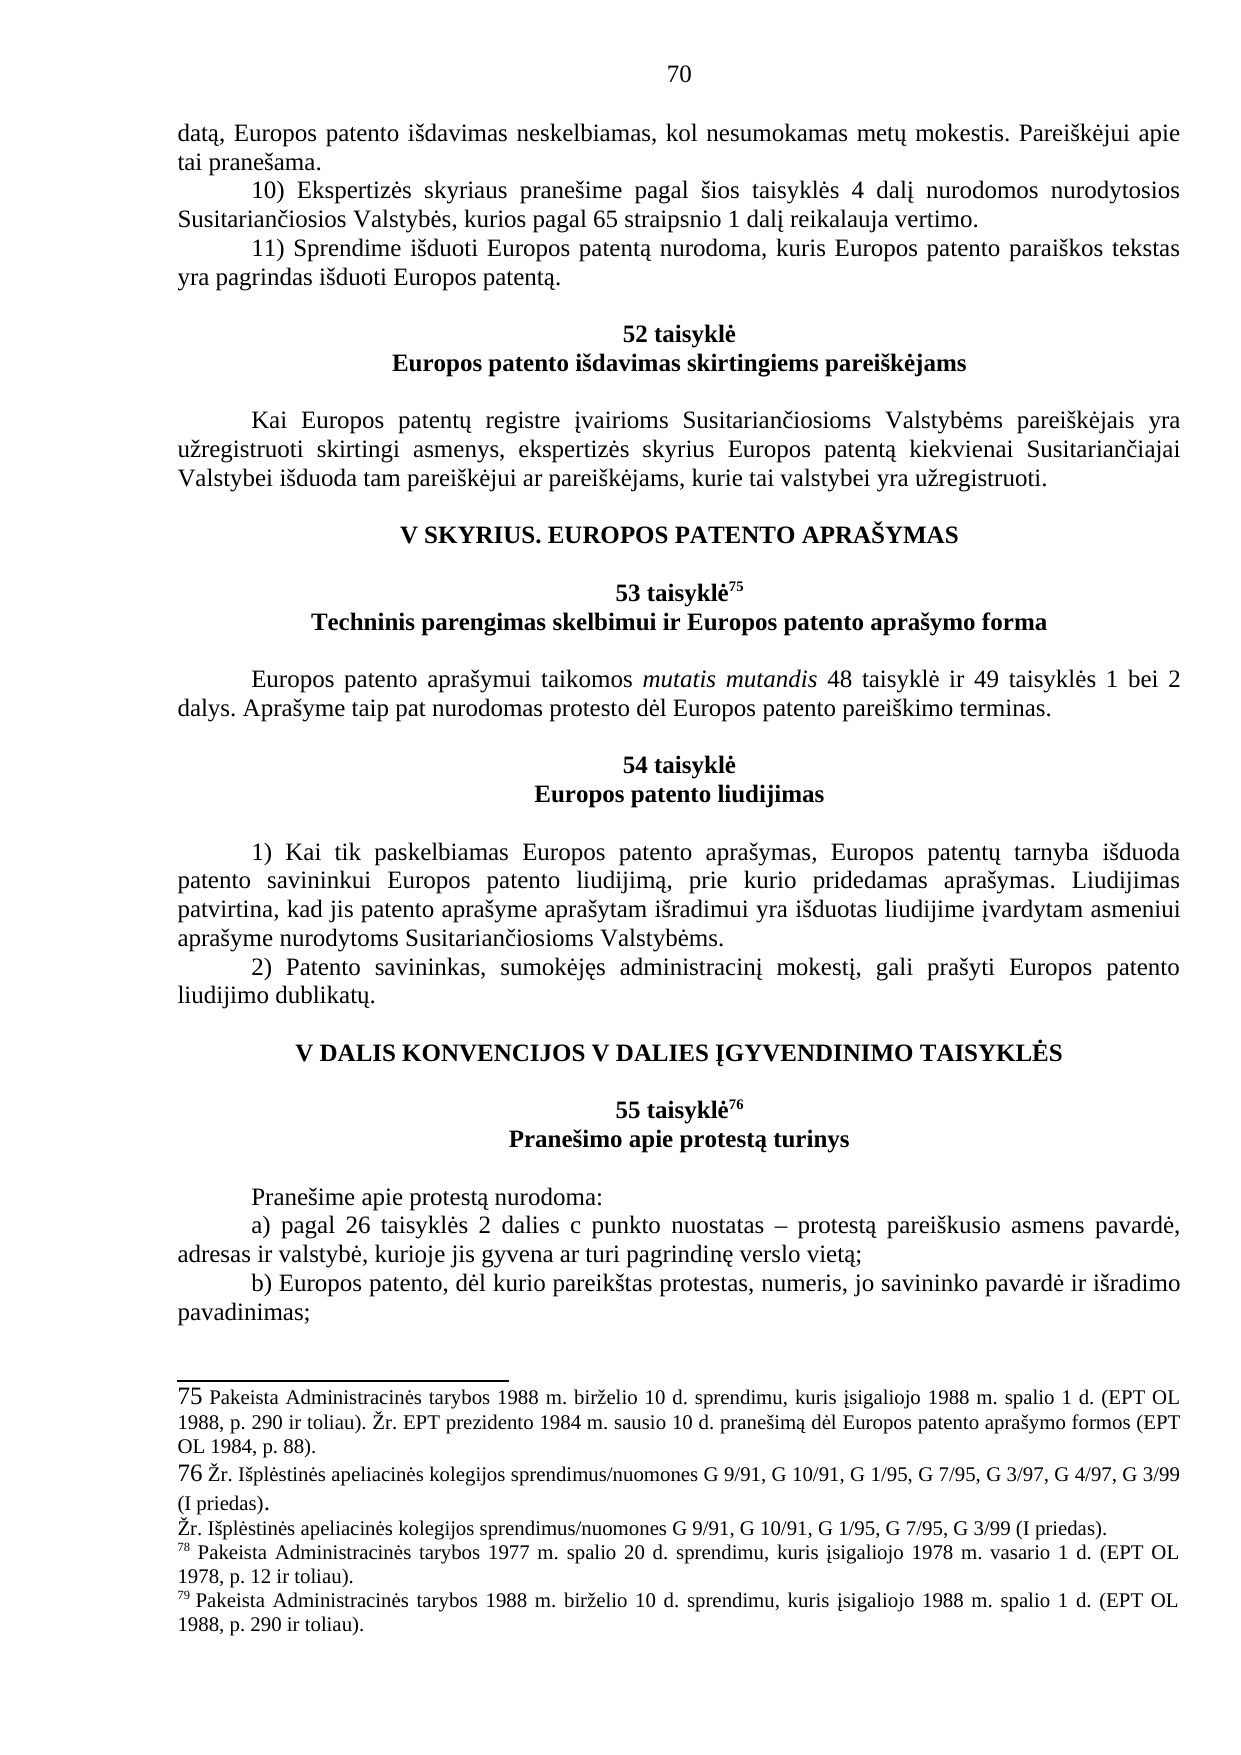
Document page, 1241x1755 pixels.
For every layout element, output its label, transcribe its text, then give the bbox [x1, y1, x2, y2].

text 1) Kai tik paskelbiamas Europos patento aprašymas, Europos patentų tarnyba išduoda patento savininkui Europos patento liudijimą, prie kurio pridedamas aprašymas. Liudijimas patvirtina, kad jis patento aprašyme aprašytam išradimui yra išduotas liudijime įvardytam asmeniui aprašyme nurodytoms Susitariančiosioms Valstybėms. [177, 837, 1181, 952]
text 54 taisyklė [177, 751, 1181, 779]
text Žr. Išplėstinės apeliacinės kolegijos sprendimus/nuomones G 9/91, G 10/91, G 1/95, G 7/95, G 3/97, G 4/97, G 3/99 (I priedas). [177, 1458, 1181, 1516]
text Europos patento išdavimas skirtingiems pareiškėjams [177, 348, 1181, 377]
text b) Europos patento, dėl kurio pareikštas protestas, numeris, jo savininko pavardė ir išradimo pavadinimas; [177, 1268, 1181, 1326]
text 2) Patento savininkas, sumokėjęs administracinį mokestį, gali prašyti Europos patento liudijimo dublikatų. [177, 952, 1181, 1009]
text V DALIS KONVENCIJOS V DALIES ĮGYVENDINIMO TAISYKLĖS [177, 1038, 1181, 1067]
text 79 Pakeista Administracinės tarybos 1988 m. birželio 10 d. sprendimu, kuris įsigaliojo 1988 m. spalio 1 d. (EPT OL 1988, p. 290 ir toliau). [177, 1588, 1181, 1636]
text Pakeista Administracinės tarybos 1988 m. birželio 10 d. sprendimu, kuris įsigaliojo 1988 m. spalio 1 d. (EPT OL 1988, p. 290 ir toliau). Žr. EPT prezidento 1984 m. sausio 10 d. pranešimą dėl Europos patento aprašymo formos (EPT OL 1984, p. 88). [177, 1381, 1181, 1458]
text Europos patento aprašymui taikomos mutatis mutandis 48 taisyklė ir 49 taisyklės 1 bei 2 dalys. Aprašyme taip pat nurodomas protesto dėl Europos patento pareiškimo terminas. [177, 664, 1181, 722]
text 55 taisyklė [177, 1096, 1181, 1124]
text Europos patento liudijimas [177, 779, 1181, 808]
text a) pagal 26 taisyklės 2 dalies c punkto nuostatas – protestą pareiškusio asmens pavardė, adresas ir valstybė, kurioje jis gyvena ar turi pagrindinę verslo vietą; [177, 1211, 1181, 1268]
text V skyrius. Europos patento aprašymas [177, 521, 1181, 549]
text Kai Europos patentų registre įvairioms Susitariančiosioms Valstybėms pareiškėjais yra užregistruoti skirtingi asmenys, ekspertizės skyrius Europos patentą kiekvienai Susitariančiajai Valstybei išduoda tam pareiškėjui ar pareiškėjams, kurie tai valstybei yra užregistruoti. [177, 406, 1181, 492]
text 78 Pakeista Administracinės tarybos 1977 m. spalio 20 d. sprendimu, kuris įsigaliojo 1978 m. vasario 1 d. (EPT OL 1978, p. 12 ir toliau). [177, 1540, 1181, 1588]
text Pranešimo apie protestą turinys [177, 1124, 1181, 1153]
text Pranešime apie protestą nurodoma: [177, 1182, 1181, 1211]
text Žr. Išplėstinės apeliacinės kolegijos sprendimus/nuomones G 9/91, G 10/91, G 1/95, G 7/95, G 3/99 (I priedas). [177, 1516, 1181, 1540]
text 11) Sprendime išduoti Europos patentą nurodoma, kuris Europos patento paraiškos tekstas yra pagrindas išduoti Europos patentą. [177, 233, 1181, 291]
text 52 taisyklė [177, 319, 1181, 348]
text Techninis parengimas skelbimui ir Europos patento aprašymo forma [177, 607, 1181, 636]
text datą, Europos patento išdavimas neskelbiamas, kol nesumokamas metų mokestis. Pareiškėjui apie tai pranešama. [177, 118, 1181, 176]
text 10) Ekspertizės skyriaus pranešime pagal šios taisyklės 4 dalį nurodomos nurodytosios Susitariančiosios Valstybės, kurios pagal 65 straipsnio 1 dalį reikalauja vertimo. [177, 176, 1181, 233]
text 53 taisyklė [177, 578, 1181, 607]
